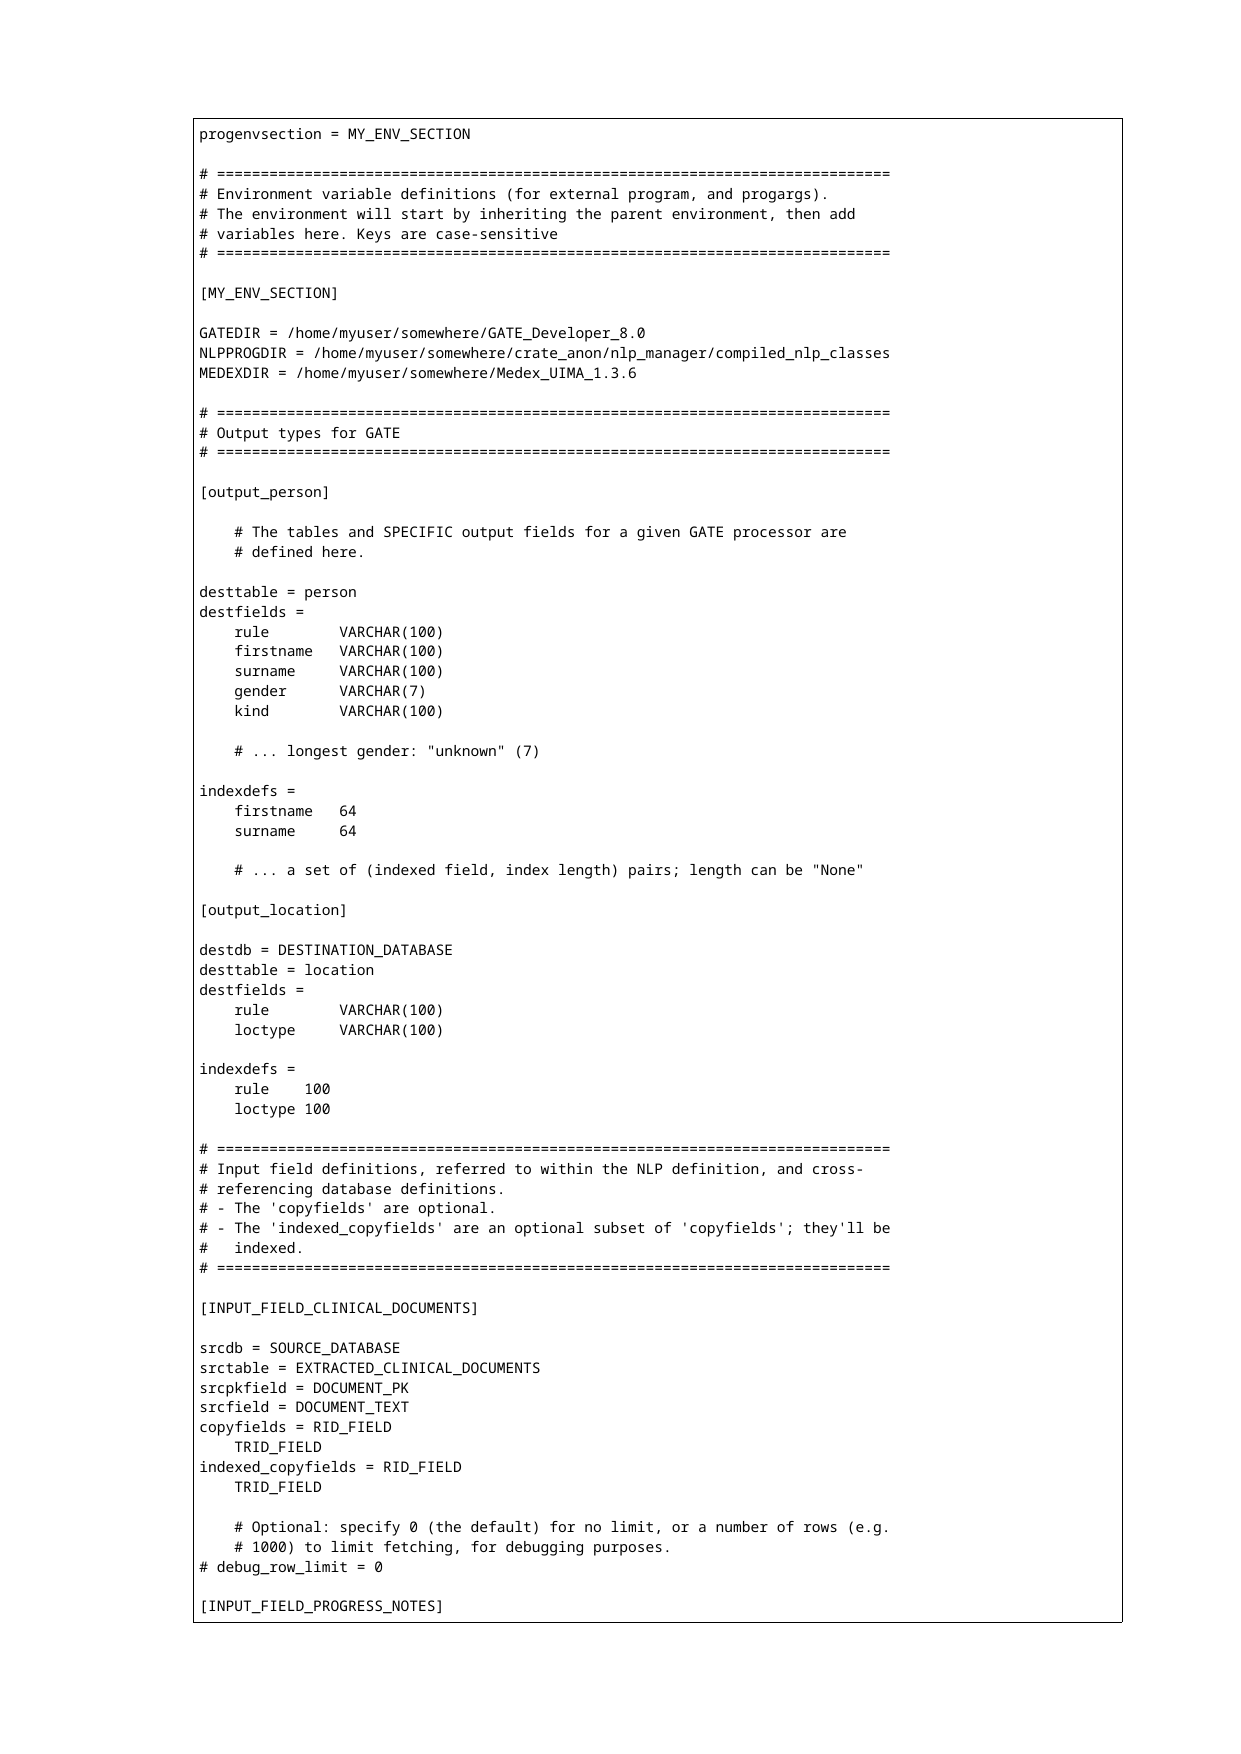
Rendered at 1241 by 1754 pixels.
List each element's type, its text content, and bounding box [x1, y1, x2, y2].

table_header progenvsection = MY_ENV_SECTION # ============================================================================= # Environment variable definitions (for external program, and progargs). # The environment will start by inheriting the parent environment, then add # variables here. Keys are case-sensitive # ============================================================================= [MY_ENV_SECTION] GATEDIR = /home/myuser/somewhere/GATE_Developer_8.0 NLPPROGDIR = /home/myuser/somewhere/crate_anon/nlp_manager/compiled_nlp_classes MEDEXDIR = /home/myuser/somewhere/Medex_UIMA_1.3.6 # ============================================================================= # Output types for GATE # ============================================================================= [output_person] # The tables and SPECIFIC output fields for a given GATE processor are # defined here. desttable = person destfields = rule VARCHAR(100) firstname VARCHAR(100) surname VARCHAR(100) gender VARCHAR(7) kind VARCHAR(100) # ... longest gender: "unknown" (7) indexdefs = firstname 64 surname 64 # ... a set of (indexed field, index length) pairs; length can be "None" [output_location] destdb = DESTINATION_DATABASE desttable = location destfields = rule VARCHAR(100) loctype VARCHAR(100) indexdefs = rule 100 loctype 100 # ============================================================================= # Input field definitions, referred to within the NLP definition, and cross- # referencing database definitions. # - The 'copyfields' are optional. # - The 'indexed_copyfields' are an optional subset of 'copyfields'; they'll be # indexed. # ============================================================================= [INPUT_FIELD_CLINICAL_DOCUMENTS] srcdb = SOURCE_DATABASE srctable = EXTRACTED_CLINICAL_DOCUMENTS srcpkfield = DOCUMENT_PK srcfield = DOCUMENT_TEXT copyfields = RID_FIELD TRID_FIELD indexed_copyfields = RID_FIELD TRID_FIELD # Optional: specify 0 (the default) for no limit, or a number of rows (e.g. # 1000) to limit fetching, for debugging purposes. # debug_row_limit = 0 [INPUT_FIELD_PROGRESS_NOTES] [194, 119, 1122, 1622]
